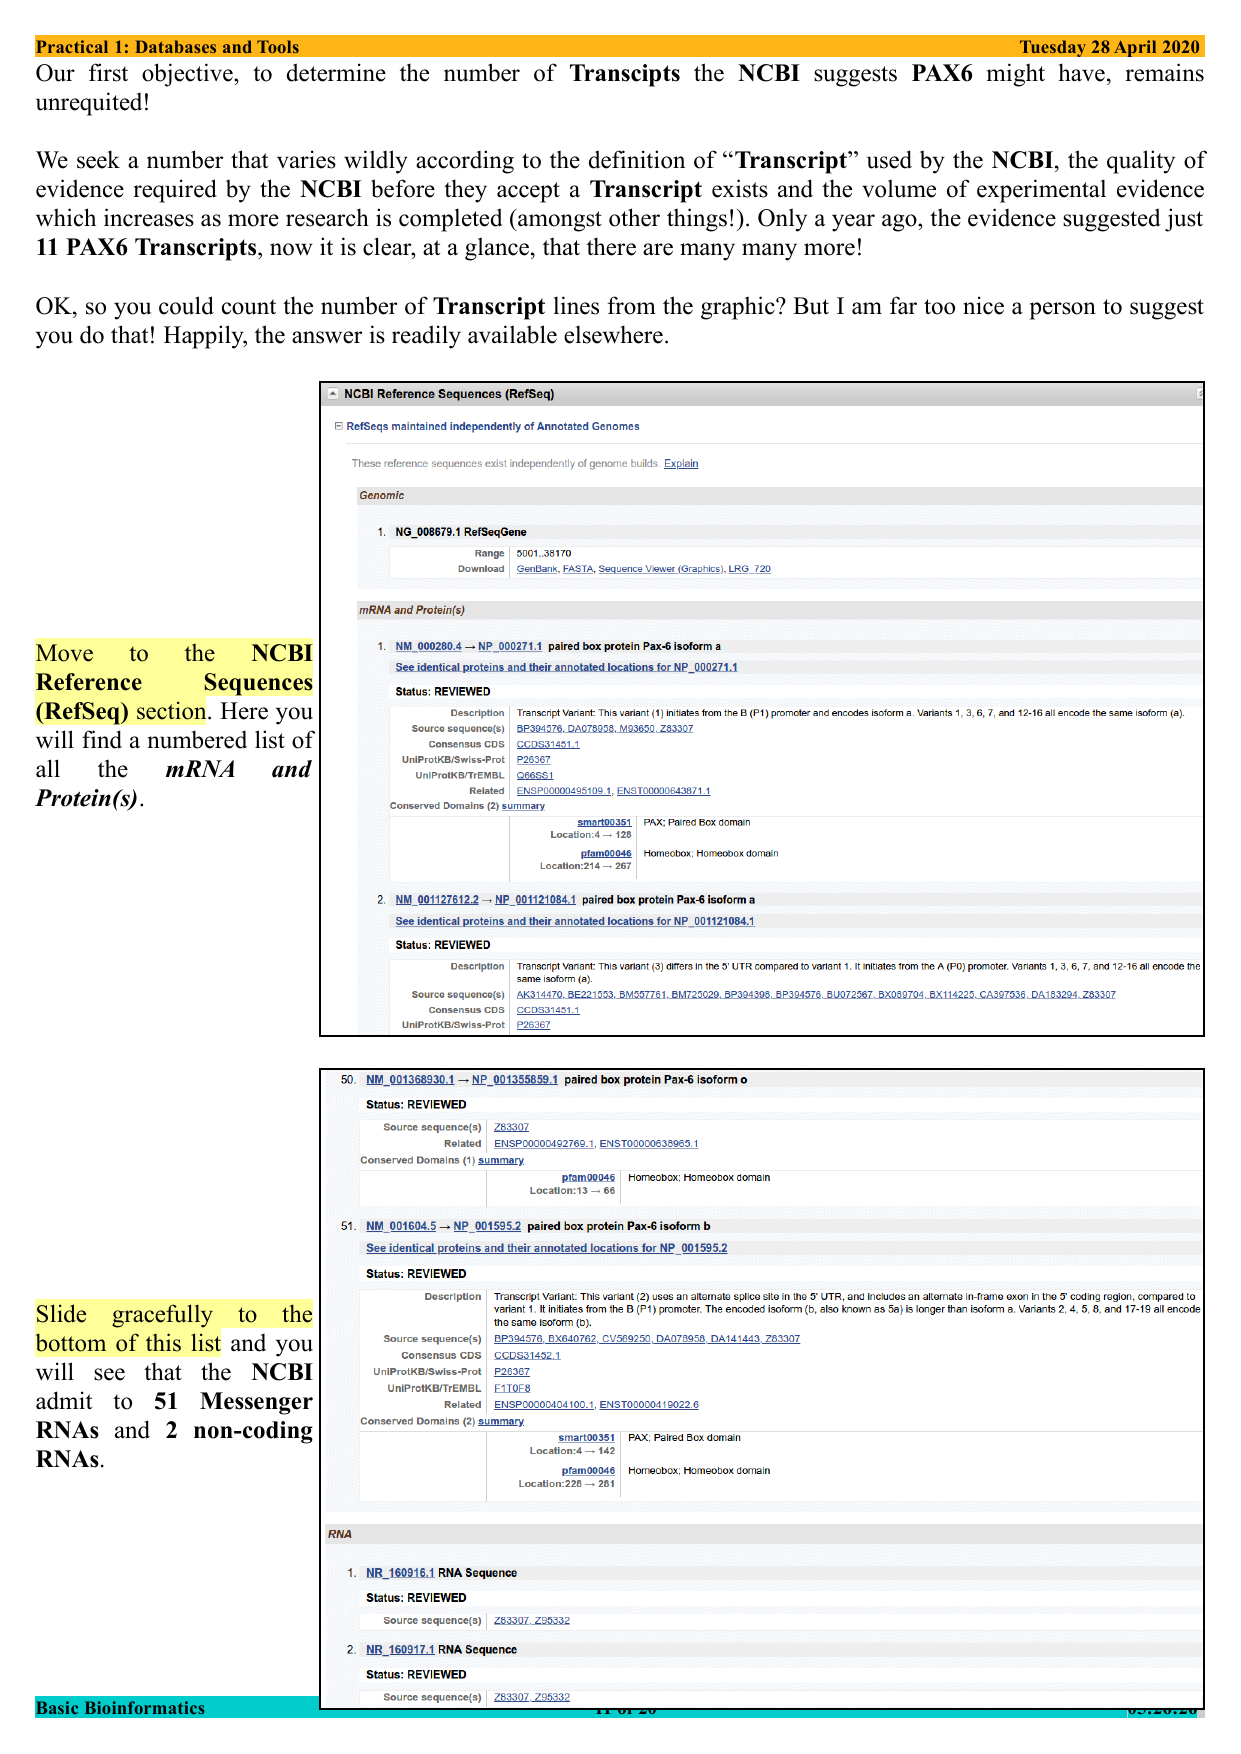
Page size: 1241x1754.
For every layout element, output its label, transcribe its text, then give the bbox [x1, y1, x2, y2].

picture [321, 1070, 1203, 1708]
text Our first objective, to determine the number of Transcipts the NCBI suggests PAX6 might have, remains unrequited! [35, 57, 1205, 116]
picture [321, 383, 1203, 1035]
text OK, so you could count the number of Transcript lines from the graphic? But I am far too nice a person to suggest you do that! Happily, the answer is readily available elsewhere. [35, 291, 1205, 349]
text Move to the NCBI Reference Sequences (RefSeq) section. Here you will find a numbered list of all the mRNA and Protein(s). [35, 638, 319, 812]
text Slide gracefully to the bottom of this list and you will see that the NCBI admit to 51 Messenger RNAs and 2 non-coding RNAs. [35, 1299, 319, 1473]
text We seek a number that varies wildly according to the definition of “Transcript” used by the NCBI, the quality of evidence required by the NCBI before they accept a Transcript exists and the volume of experimental evidence which increases as more research is completed (amongst other things!). Only a year ago, the evidence suggested just 11 PAX6 Transcripts, now it is clear, at a glance, that there are many many more! [35, 145, 1205, 261]
